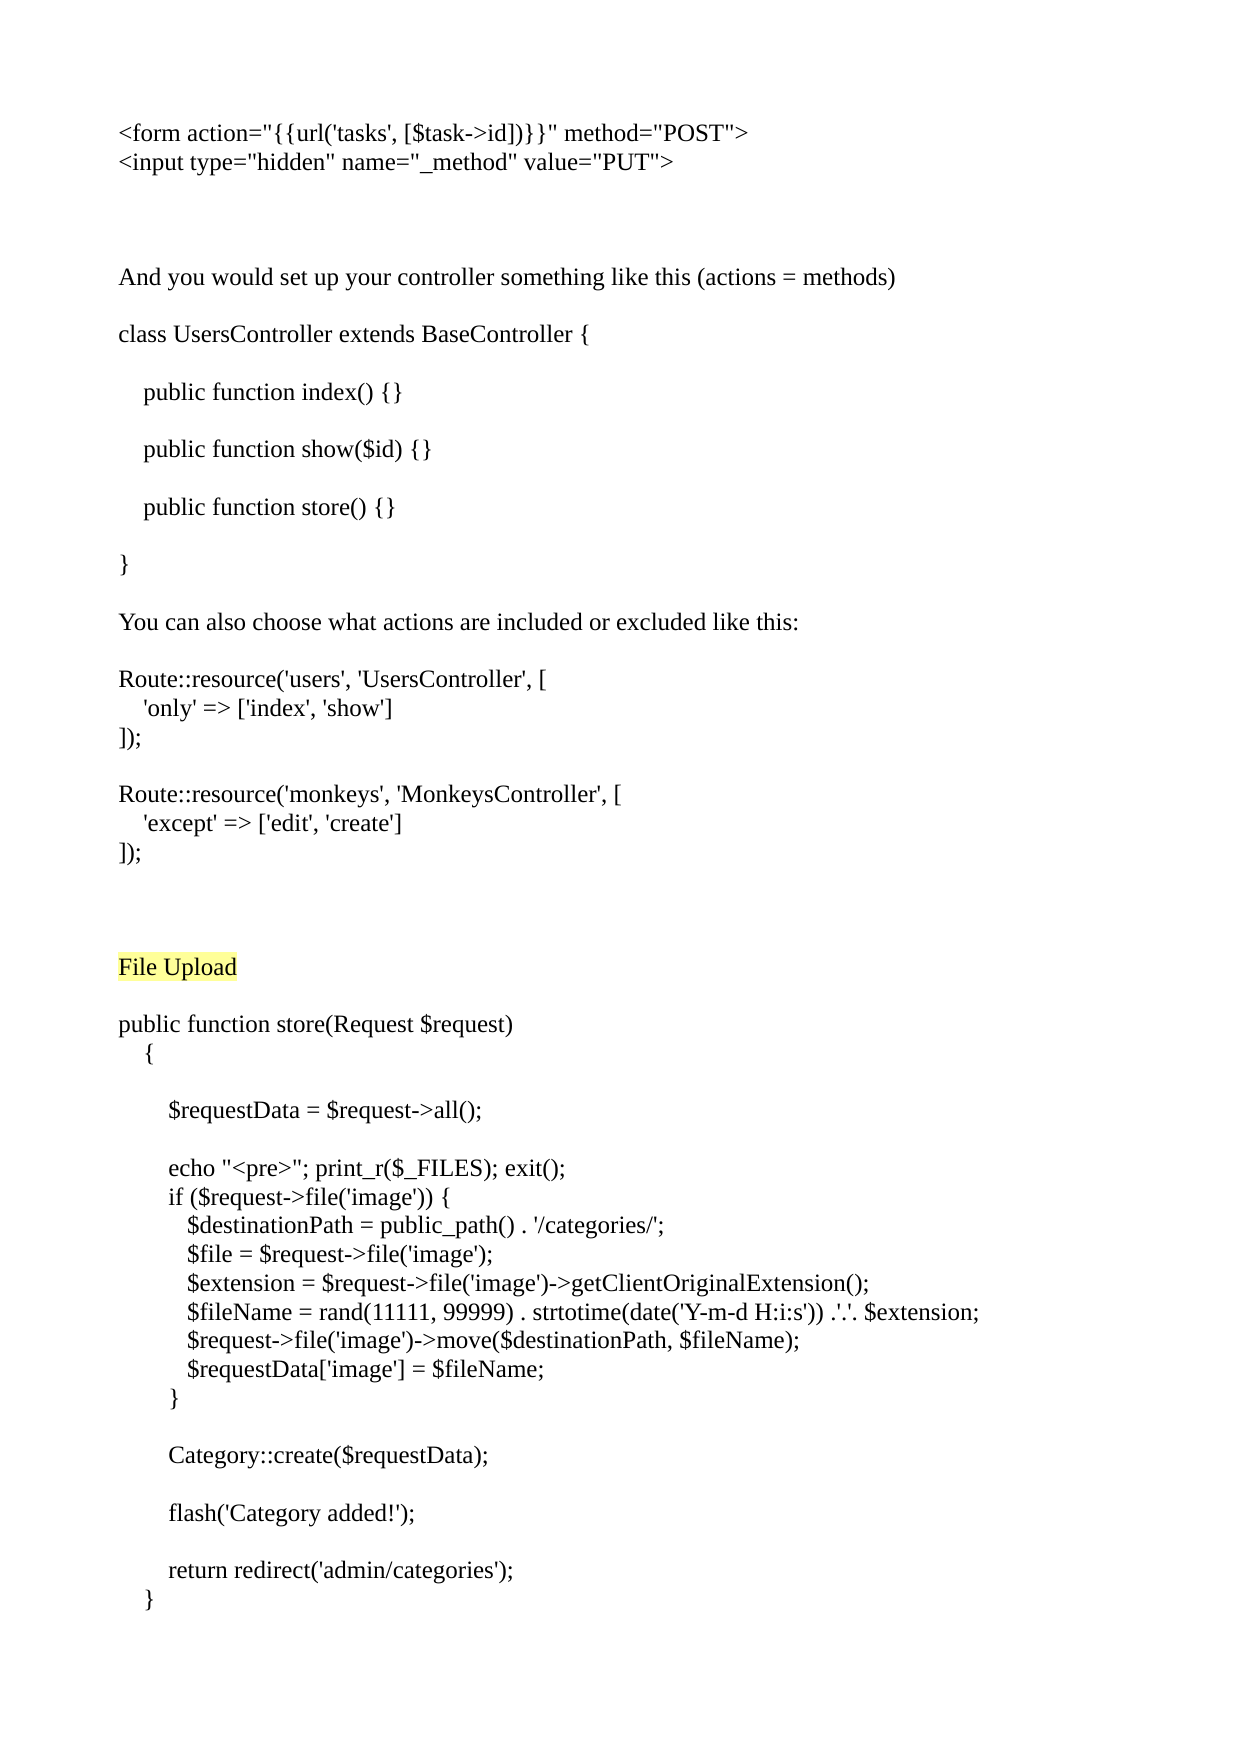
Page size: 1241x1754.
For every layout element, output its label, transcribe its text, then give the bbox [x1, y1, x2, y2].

text File Upload [118, 952, 1122, 981]
text public function store(Request $request) [118, 1009, 1122, 1038]
text $destinationPath = public_path() . '/categories/'; [118, 1211, 1122, 1239]
text <form action="{{url('tasks', [$task->id])}}" method="POST"> [118, 118, 1122, 147]
text public function store() {} [118, 492, 1122, 521]
text ]); [118, 837, 1122, 866]
text } [118, 1383, 1122, 1412]
text echo "<pre>"; print_r($_FILES); exit(); [118, 1153, 1122, 1182]
text Category::create($requestData); [118, 1441, 1122, 1469]
text $file = $request->file('image'); [118, 1239, 1122, 1268]
text You can also choose what actions are included or excluded like this: [118, 607, 1122, 636]
text $request->file('image')->move($destinationPath, $fileName); [118, 1326, 1122, 1354]
text $requestData['image'] = $fileName; [118, 1354, 1122, 1383]
text { [118, 1038, 1122, 1067]
text Route::resource('monkeys', 'MonkeysController', [ [118, 779, 1122, 808]
text flash('Category added!'); [118, 1498, 1122, 1527]
text public function index() {} [118, 377, 1122, 406]
text return redirect('admin/categories'); [118, 1556, 1122, 1584]
text $fileName = rand(11111, 99999) . strtotime(date('Y-m-d H:i:s')) .'.'. $extension; [118, 1297, 1122, 1326]
text } [118, 1584, 1122, 1613]
text ]); [118, 722, 1122, 751]
text $extension = $request->file('image')->getClientOriginalExtension(); [118, 1268, 1122, 1297]
text public function show($id) {} [118, 434, 1122, 463]
text And you would set up your controller something like this (actions = methods) [118, 262, 1122, 291]
text 'only' => ['index', 'show'] [118, 693, 1122, 722]
text $requestData = $request->all(); [118, 1096, 1122, 1124]
text class UsersController extends BaseController { [118, 319, 1122, 348]
text if ($request->file('image')) { [118, 1182, 1122, 1211]
text Route::resource('users', 'UsersController', [ [118, 664, 1122, 693]
text } [118, 549, 1122, 578]
text 'except' => ['edit', 'create'] [118, 808, 1122, 837]
text <input type="hidden" name="_method" value="PUT"> [118, 147, 1122, 176]
